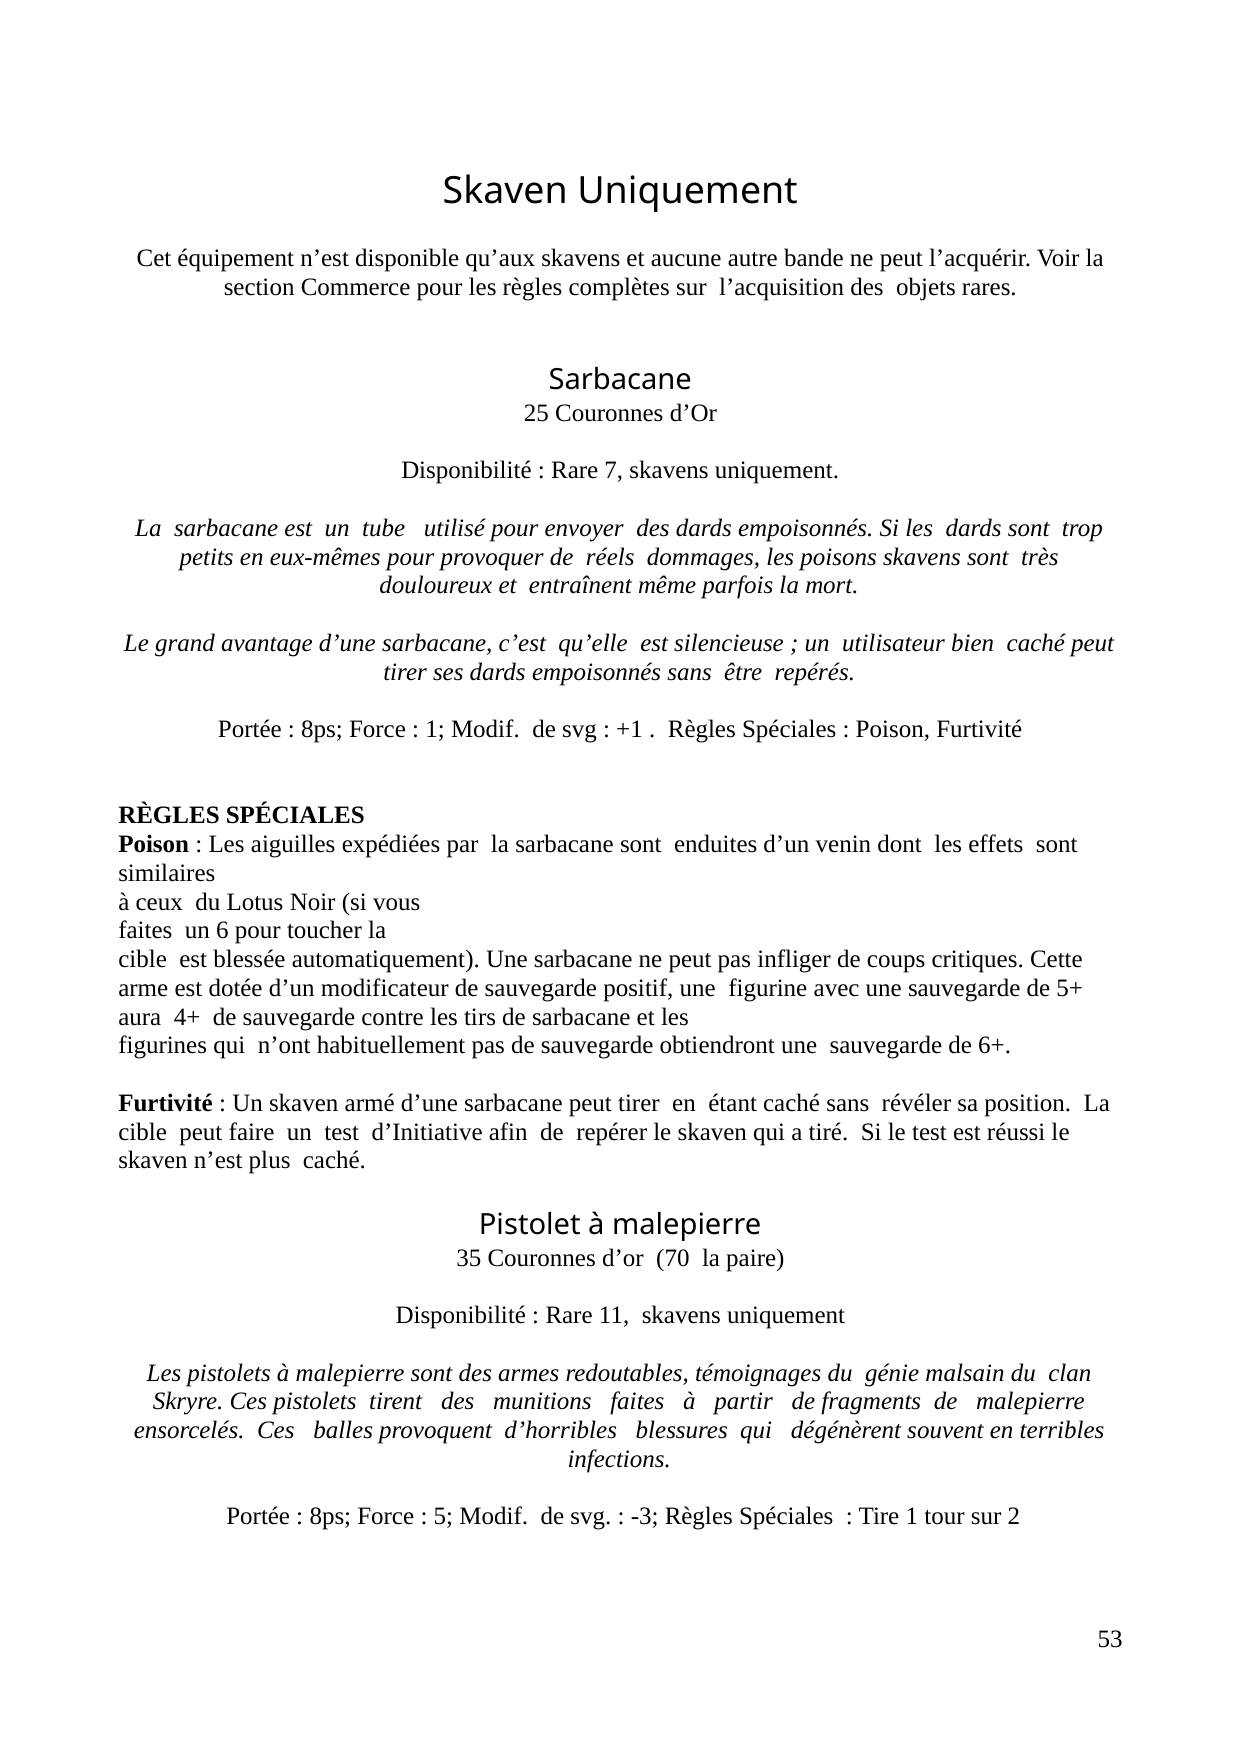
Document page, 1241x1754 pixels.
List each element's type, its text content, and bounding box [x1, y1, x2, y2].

text Disponibilité : Rare 7, skavens uniquement. [118, 456, 1122, 484]
text faites un 6 pour toucher la [118, 916, 1122, 944]
text Skaven Uniquement [118, 163, 1122, 214]
text RÈGLES SPÉCIALES [118, 801, 1122, 829]
text Poison : Les aiguilles expédiées par la sarbacane sont enduites d’un venin dont les effets sont similaires [118, 829, 1122, 887]
text La sarbacane est un tube utilisé pour envoyer des dards empoisonnés. Si les dards sont trop petits en eux-mêmes pour provoquer de réels dommages, les poisons skavens sont très douloureux et entraînent même parfois la mort. [118, 513, 1122, 599]
text 35 Couronnes d’or (70 la paire) [118, 1243, 1122, 1271]
text Cet équipement n’est disponible qu’aux skavens et aucune autre bande ne peut l’acquérir. Voir la section Commerce pour les règles complètes sur l’acquisition des objets rares. [118, 243, 1122, 301]
text Sarbacane [118, 358, 1122, 398]
text Portée : 8ps; Force : 1; Modif. de svg : +1 . Règles Spéciales : Poison, Furtivité [118, 714, 1122, 743]
text figurines qui n’ont habituellement pas de sauvegarde obtiendront une sauvegarde de 6+. [118, 1031, 1122, 1059]
text Pistolet à malepierre [118, 1203, 1122, 1243]
text Portée : 8ps; Force : 5; Modif. de svg. : -3; Règles Spéciales : Tire 1 tour sur 2 [118, 1501, 1122, 1530]
text Les pistolets à malepierre sont des armes redoutables, témoignages du génie malsain du clan Skryre. Ces pistolets tirent des munitions faites à partir de fragments de malepierre ensorcelés. Ces balles provoquent d’horribles blessures qui dégénèrent souvent en terribles infections. [118, 1358, 1122, 1473]
text Furtivité : Un skaven armé d’une sarbacane peut tirer en étant caché sans révéler sa position. La cible peut faire un test d’Initiative afin de repérer le skaven qui a tiré. Si le test est réussi le skaven n’est plus caché. [118, 1088, 1122, 1174]
text Disponibilité : Rare 11, skavens uniquement [118, 1300, 1122, 1329]
text 25 Couronnes d’Or [118, 398, 1122, 427]
text cible est blessée automatiquement). Une sarbacane ne peut pas infliger de coups critiques. Cette arme est dotée d’un modificateur de sauvegarde positif, une figurine avec une sauvegarde de 5+ aura 4+ de sauvegarde contre les tirs de sarbacane et les [118, 944, 1122, 1031]
text à ceux du Lotus Noir (si vous [118, 887, 1122, 916]
text Le grand avantage d’une sarbacane, c’est qu’elle est silencieuse ; un utilisateur bien caché peut tirer ses dards empoisonnés sans être repérés. [118, 628, 1122, 686]
